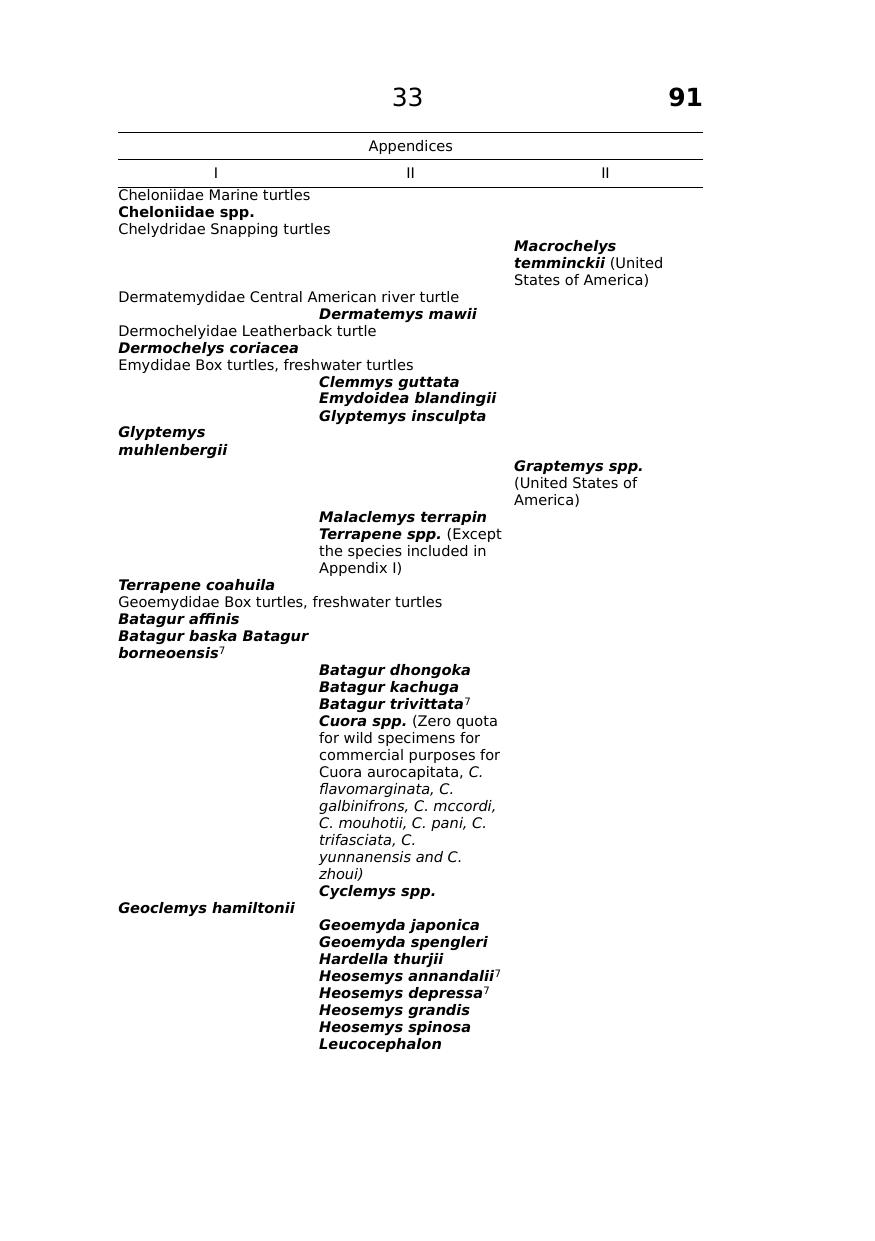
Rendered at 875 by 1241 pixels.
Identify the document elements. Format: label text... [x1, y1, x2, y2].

table_cell [508, 408, 703, 424]
table_cell [313, 204, 508, 221]
table_cell Chelydridae Snapping turtles [118, 221, 703, 238]
table_cell [508, 611, 703, 628]
table_cell Dermochelys coriacea [118, 340, 313, 356]
table_cell Heosemys spinosa [313, 1019, 508, 1036]
table_cell Cheloniidae spp. [118, 204, 313, 221]
table_cell [118, 951, 313, 985]
table_cell Batagur baska Batagur borneoensis7 [118, 628, 313, 662]
table_cell [508, 1002, 703, 1019]
table_cell [508, 374, 703, 390]
table_cell Cyclemys spp. [313, 883, 508, 900]
table_cell [313, 424, 508, 458]
table_cell [508, 900, 703, 917]
table_cell [508, 424, 703, 458]
table_cell Heosemys depressa7 [313, 985, 508, 1002]
table_cell Batagur kachuga Batagur trivittata7 [313, 679, 508, 713]
table_cell [508, 985, 703, 1002]
table_cell [508, 204, 703, 221]
table_cell Cuora spp. (Zero quota for wild specimens for commercial purposes for Cuora aurocapitata, C. flavomarginata, C. galbinifrons, C. mccordi, C. mouhotii, C. pani, C. trifasciata, C. yunnanensis and C. zhoui) [313, 713, 508, 883]
table_cell [508, 662, 703, 679]
table_cell I [118, 160, 313, 187]
table_cell Macrochelys temminckii (United States of America) [508, 238, 703, 288]
table_cell [118, 238, 313, 288]
table_cell [508, 306, 703, 322]
table_header [118, 133, 313, 159]
table_cell Geoemyda japonica [313, 917, 508, 934]
table_cell [118, 985, 313, 1002]
table_cell [313, 238, 508, 288]
table_cell [313, 458, 508, 509]
table_cell Geoemydidae Box turtles, freshwater turtles [118, 594, 703, 611]
table_cell Glyptemys muhlenbergii [118, 424, 313, 458]
table_cell [118, 458, 313, 509]
table_cell Dermatemydidae Central American river turtle [118, 289, 703, 306]
table_cell Batagur dhongoka [313, 662, 508, 679]
table_cell [118, 390, 313, 407]
table_cell [313, 900, 508, 917]
table_cell [118, 509, 313, 577]
table_cell [118, 408, 313, 424]
table_cell Graptemys spp. (United States of America) [508, 458, 703, 509]
table_cell Hardella thurjii Heosemys annandalii7 [313, 951, 508, 985]
table_cell Leucocephalon [313, 1036, 508, 1053]
table_cell [508, 509, 703, 577]
table_cell Geoclemys hamiltonii [118, 900, 313, 917]
table_cell [508, 340, 703, 356]
table_cell Cheloniidae Marine turtles [118, 188, 703, 204]
table_cell [118, 1019, 313, 1036]
table_cell [118, 374, 313, 390]
table_cell [508, 577, 703, 594]
table_cell Emydidae Box turtles, freshwater turtles [118, 356, 703, 373]
table_cell [508, 1019, 703, 1036]
table_cell [508, 1036, 703, 1053]
table_cell [508, 917, 703, 934]
table_cell [118, 883, 313, 900]
table_cell [313, 340, 508, 356]
table_cell Batagur affinis [118, 611, 313, 628]
table_cell Dermatemys mawii [313, 306, 508, 322]
table_cell [118, 917, 313, 934]
table_cell Dermochelyidae Leatherback turtle [118, 323, 703, 339]
table_cell Glyptemys insculpta [313, 408, 508, 424]
table_cell [313, 628, 508, 662]
table_cell [508, 934, 703, 951]
table_cell [508, 883, 703, 900]
table_cell [118, 1002, 313, 1019]
table_cell Terrapene coahuila [118, 577, 313, 594]
table_cell Clemmys guttata [313, 374, 508, 390]
table_header [508, 133, 703, 159]
table_cell Malaclemys terrapin Terrapene spp. (Except the species included in Appendix I) [313, 509, 508, 577]
table_cell Heosemys grandis [313, 1002, 508, 1019]
table_cell [118, 306, 313, 322]
table_cell Geoemyda spengleri [313, 934, 508, 951]
table_cell [508, 390, 703, 407]
table_cell [118, 713, 313, 883]
table_cell [313, 611, 508, 628]
table_cell [508, 951, 703, 985]
table_cell II [313, 160, 508, 187]
table_cell [118, 1036, 313, 1053]
table_header Appendices [313, 133, 508, 159]
table_cell [508, 713, 703, 883]
table_cell Emydoidea blandingii [313, 390, 508, 407]
table_cell [508, 628, 703, 662]
table_cell [508, 679, 703, 713]
table_cell [118, 662, 313, 679]
table_cell [118, 679, 313, 713]
table_cell [313, 577, 508, 594]
table_cell II [508, 160, 703, 187]
table_cell [118, 934, 313, 951]
